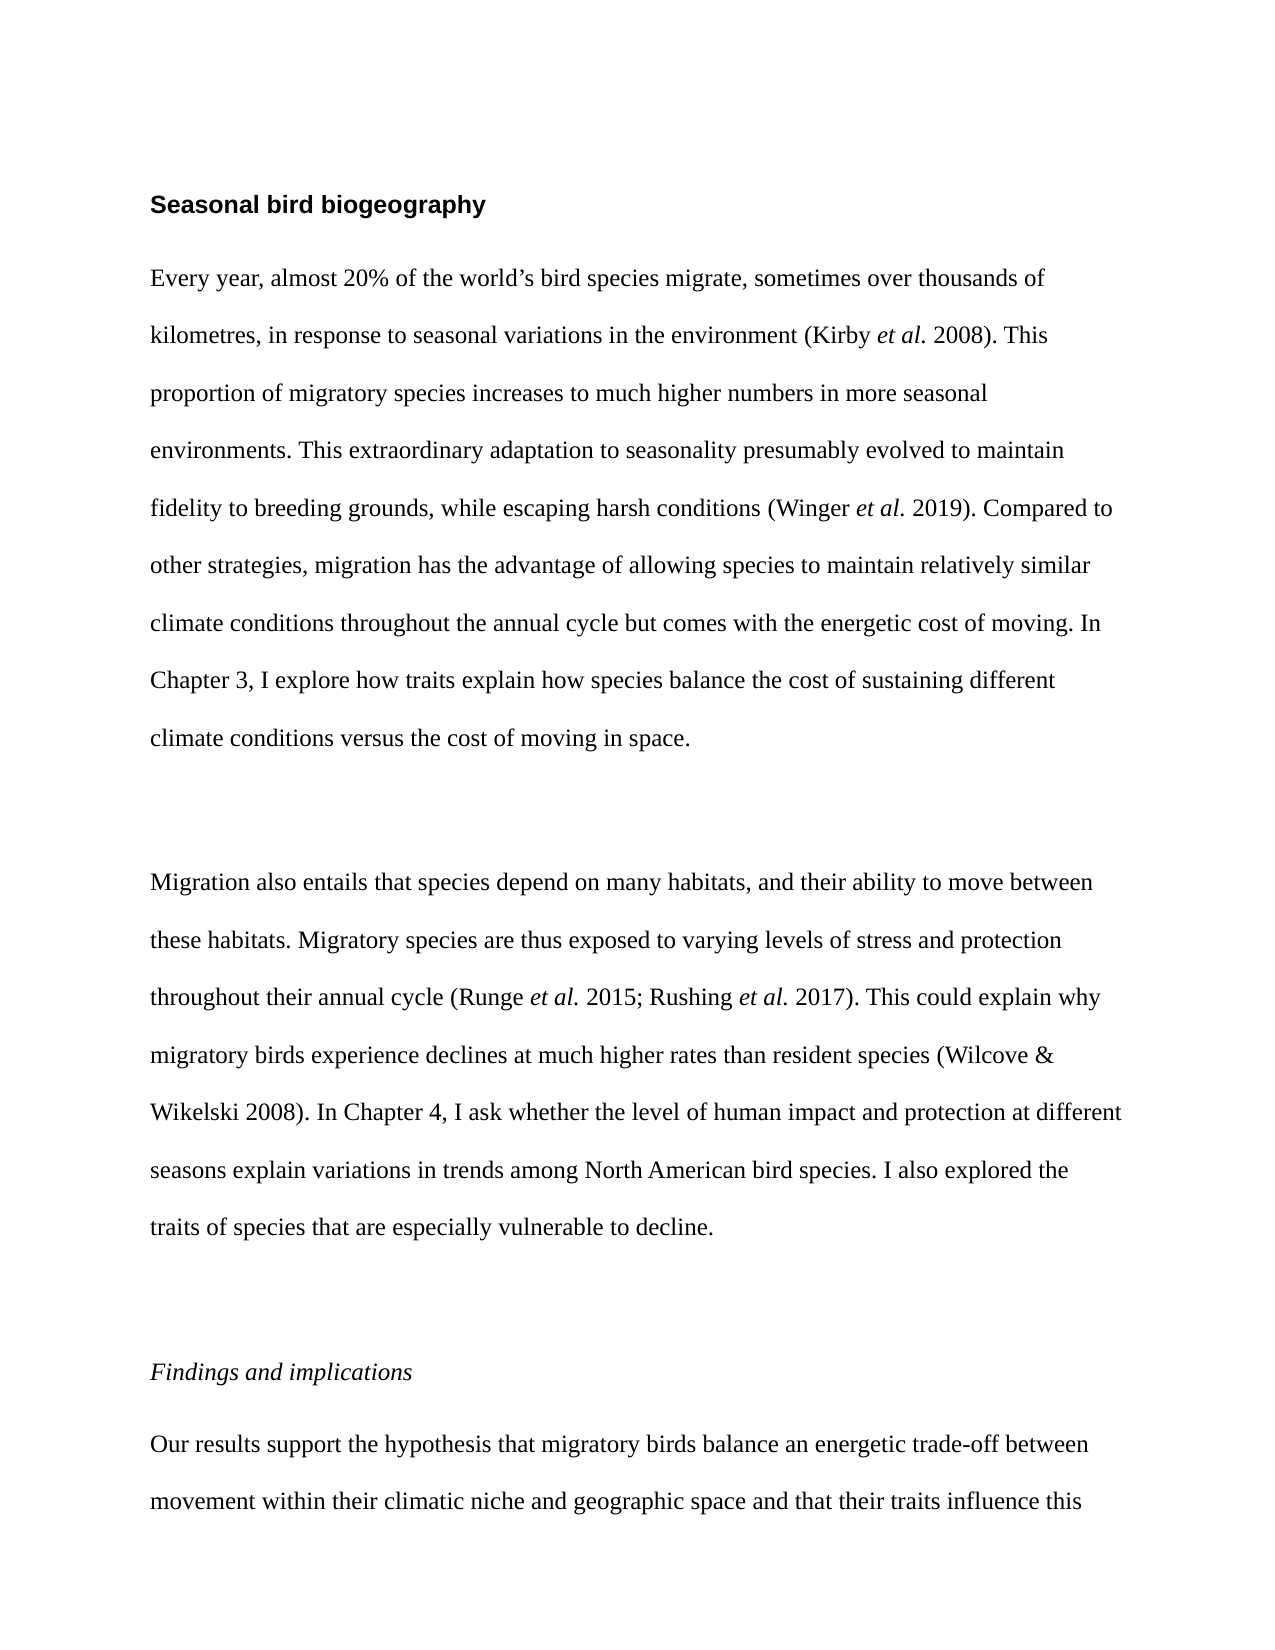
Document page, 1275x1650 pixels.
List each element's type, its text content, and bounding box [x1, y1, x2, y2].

text Findings and implications [150, 1357, 1125, 1385]
text Our results support the hypothesis that migratory birds balance an energetic trade-off between movement within their climatic niche and geographic space and that their traits influence this [150, 1429, 1125, 1515]
text Every year, almost 20% of the world’s bird species migrate, sometimes over thousands of kilometres, in response to seasonal variations in the environment (Kirby et al. 2008). This proportion of migratory species increases to much higher numbers in more seasonal environments. This extraordinary adaptation to seasonality presumably evolved to maintain fidelity to breeding grounds, while escaping harsh conditions (Winger et al. 2019). Compared to other strategies, migration has the advantage of allowing species to maintain relatively similar climate conditions throughout the annual cycle but comes with the energetic cost of moving. In Chapter 3, I explore how traits explain how species balance the cost of sustaining different climate conditions versus the cost of moving in space. [150, 263, 1125, 751]
text Migration also entails that species depend on many habitats, and their ability to move between these habitats. Migratory species are thus exposed to varying levels of stress and protection throughout their annual cycle (Runge et al. 2015; Rushing et al. 2017). This could explain why migratory birds experience declines at much higher rates than resident species (Wilcove & Wikelski 2008). In Chapter 4, I ask whether the level of human impact and protection at different seasons explain variations in trends among North American bird species. I also explored the traits of species that are especially vulnerable to decline. [150, 867, 1125, 1241]
subtitle Seasonal bird biogeography [150, 190, 1125, 219]
